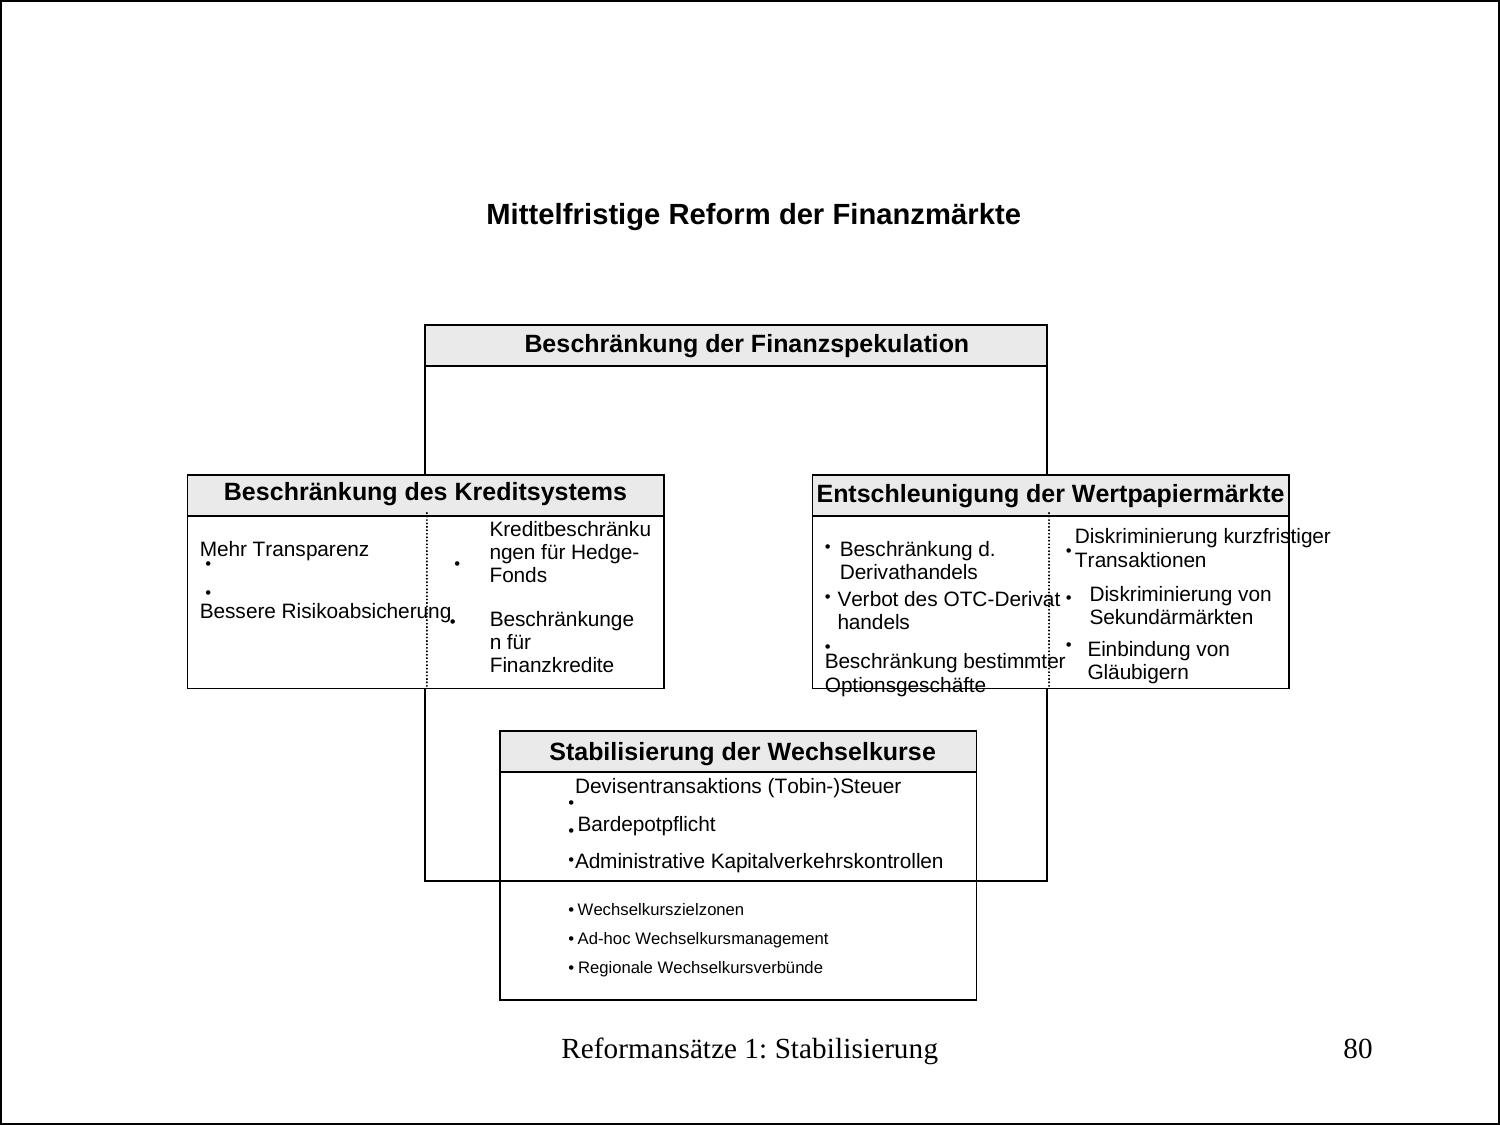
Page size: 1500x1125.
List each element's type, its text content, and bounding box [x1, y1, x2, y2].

text_box Administrative Kapitalverkehrskontrollen [575, 849, 998, 874]
text_box Ad-hoc Wechselkursmanagement [577, 929, 830, 948]
text_box Diskriminierung von Sekundärmärkten [1074, 574, 1302, 637]
text_box Devisentransaktions (Tobin-)Steuer [574, 774, 935, 799]
text_box Mehr Transparenz [199, 537, 370, 561]
text_box • [1065, 588, 1072, 608]
text_box • [568, 900, 575, 920]
text_box Einbindung von Gläubigern [1087, 637, 1300, 685]
text_box Stabilisierung der Wechselkurse [549, 737, 937, 766]
text_box Beschränkung des Kreditsystems [223, 477, 629, 506]
text_box • [1065, 541, 1072, 561]
text_box Entschleunigung der Wertpapiermärkte [816, 479, 1286, 508]
text_box Bessere Risikoabsicherung [199, 599, 452, 624]
text_box • [568, 957, 575, 977]
text_box Bardepotpflicht [577, 812, 913, 836]
text_box Diskriminierung kurzfristiger Transaktionen [1074, 524, 1338, 572]
text_box • [568, 821, 575, 841]
text_box • [568, 929, 575, 948]
text_box Beschränkung d. Derivathandels [824, 529, 1026, 592]
text_box • [568, 850, 575, 870]
text_box • [205, 583, 212, 599]
text_box Regionale Wechselkursverbünde [578, 957, 824, 977]
text_box Verbot des OTC-Derivat handels [837, 587, 1061, 635]
text_box • [824, 637, 831, 649]
text_box • [810, 529, 846, 564]
text_box Mittelfristige Reform der Finanzmärkte [2, 194, 1498, 236]
text_box [812, 474, 1290, 689]
text_box [187, 474, 665, 689]
text_box Kreditbeschränkungen für Hedge-Fonds [474, 509, 676, 596]
text_box [499, 730, 977, 772]
text_box Beschränkung der Finanzspekulation [524, 329, 971, 358]
text_box • [449, 612, 456, 632]
text_box Wechselkurszielzonen [577, 900, 745, 920]
text_box [425, 324, 1047, 367]
text_box • [454, 554, 461, 574]
text_box • [205, 561, 212, 574]
text_box Beschränkungen für Finanzkredite [474, 599, 651, 686]
text_box • [568, 792, 575, 812]
text_box • [824, 592, 831, 607]
text_box Beschränkung bestimmter Optionsgeschäfte [824, 649, 1066, 697]
text_box • [1065, 635, 1072, 655]
